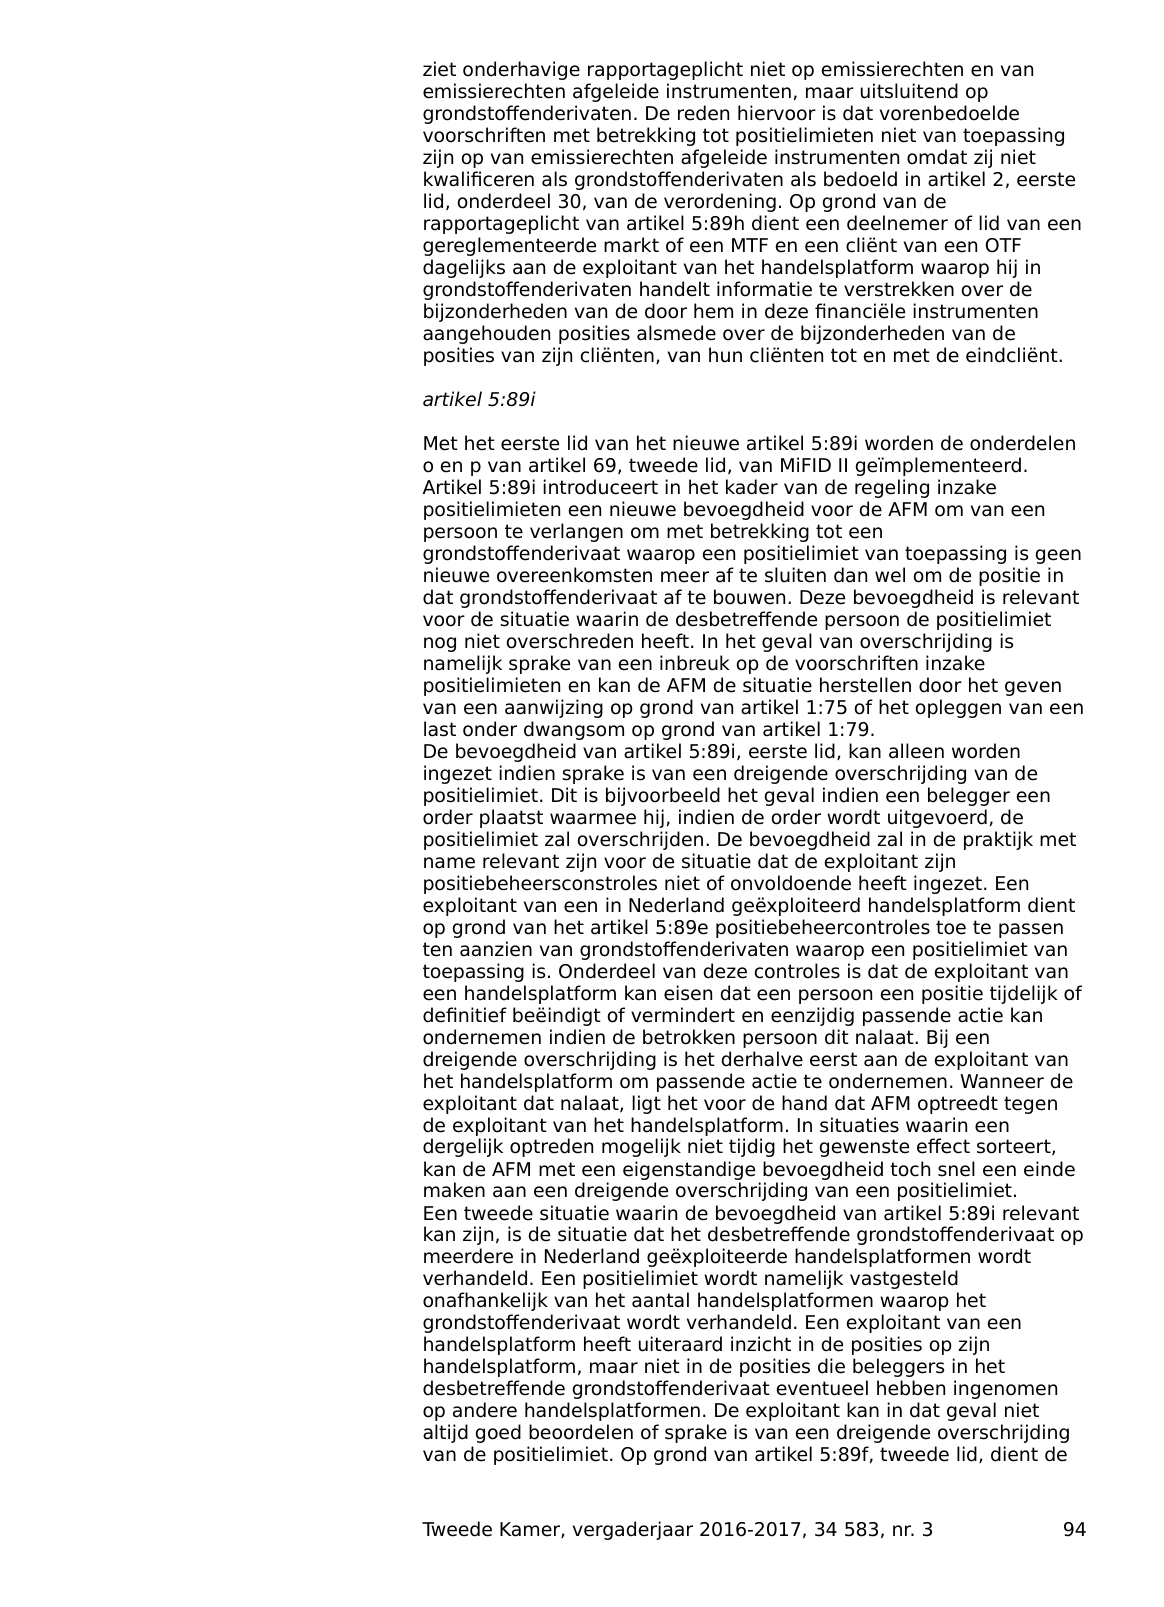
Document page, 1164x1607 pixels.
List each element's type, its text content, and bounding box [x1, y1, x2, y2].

subtitle artikel 5:89i [422, 389, 1087, 411]
text ziet onderhavige rapportageplicht niet op emissierechten en van emissierechten afgeleide instrumenten, maar uitsluitend op grondstoffenderivaten. De reden hiervoor is dat vorenbedoelde voorschriften met betrekking tot positielimieten niet van toepassing zijn op van emissierechten afgeleide instrumenten omdat zij niet kwalificeren als grondstoffenderivaten als bedoeld in artikel 2, eerste lid, onderdeel 30, van de verordening. Op grond van de rapportageplicht van artikel 5:89h dient een deelnemer of lid van een gereglementeerde markt of een MTF en een cliënt van een OTF dagelijks aan de exploitant van het handelsplatform waarop hij in grondstoffenderivaten handelt informatie te verstrekken over de bijzonderheden van de door hem in deze financiële instrumenten aangehouden posities alsmede over de bijzonderheden van de posities van zijn cliënten, van hun cliënten tot en met de eindcliënt. [422, 59, 1087, 367]
text De bevoegdheid van artikel 5:89i, eerste lid, kan alleen worden ingezet indien sprake is van een dreigende overschrijding van de positielimiet. Dit is bijvoorbeeld het geval indien een belegger een order plaatst waarmee hij, indien de order wordt uitgevoerd, de positielimiet zal overschrijden. De bevoegdheid zal in de praktijk met name relevant zijn voor de situatie dat de exploitant zijn positiebeheersconstroles niet of onvoldoende heeft ingezet. Een exploitant van een in Nederland geëxploiteerd handelsplatform dient op grond van het artikel 5:89e positiebeheercontroles toe te passen ten aanzien van grondstoffenderivaten waarop een positielimiet van toepassing is. Onderdeel van deze controles is dat de exploitant van een handelsplatform kan eisen dat een persoon een positie tijdelijk of definitief beëindigt of vermindert en eenzijdig passende actie kan ondernemen indien de betrokken persoon dit nalaat. Bij een dreigende overschrijding is het derhalve eerst aan de exploitant van het handelsplatform om passende actie te ondernemen. Wanneer de exploitant dat nalaat, ligt het voor de hand dat AFM optreedt tegen de exploitant van het handelsplatform. In situaties waarin een dergelijk optreden mogelijk niet tijdig het gewenste effect sorteert, kan de AFM met een eigenstandige bevoegdheid toch snel een einde maken aan een dreigende overschrijding van een positielimiet. [422, 741, 1087, 1202]
text Een tweede situatie waarin de bevoegdheid van artikel 5:89i relevant kan zijn, is de situatie dat het desbetreffende grondstoffenderivaat op meerdere in Nederland geëxploiteerde handelsplatformen wordt verhandeld. Een positielimiet wordt namelijk vastgesteld onafhankelijk van het aantal handelsplatformen waarop het grondstoffenderivaat wordt verhandeld. Een exploitant van een handelsplatform heeft uiteraard inzicht in de posities op zijn handelsplatform, maar niet in de posities die beleggers in het desbetreffende grondstoffenderivaat eventueel hebben ingenomen op andere handelsplatformen. De exploitant kan in dat geval niet altijd goed beoordelen of sprake is van een dreigende overschrijding van de positielimiet. Op grond van artikel 5:89f, tweede lid, dient de [422, 1202, 1087, 1466]
text Met het eerste lid van het nieuwe artikel 5:89i worden de onderdelen o en p van artikel 69, tweede lid, van MiFID II geïmplementeerd. Artikel 5:89i introduceert in het kader van de regeling inzake positielimieten een nieuwe bevoegdheid voor de AFM om van een persoon te verlangen om met betrekking tot een grondstoffenderivaat waarop een positielimiet van toepassing is geen nieuwe overeenkomsten meer af te sluiten dan wel om de positie in dat grondstoffenderivaat af te bouwen. Deze bevoegdheid is relevant voor de situatie waarin de desbetreffende persoon de positielimiet nog niet overschreden heeft. In het geval van overschrijding is namelijk sprake van een inbreuk op de voorschriften inzake positielimieten en kan de AFM de situatie herstellen door het geven van een aanwijzing op grond van artikel 1:75 of het opleggen van een last onder dwangsom op grond van artikel 1:79. [422, 433, 1087, 741]
